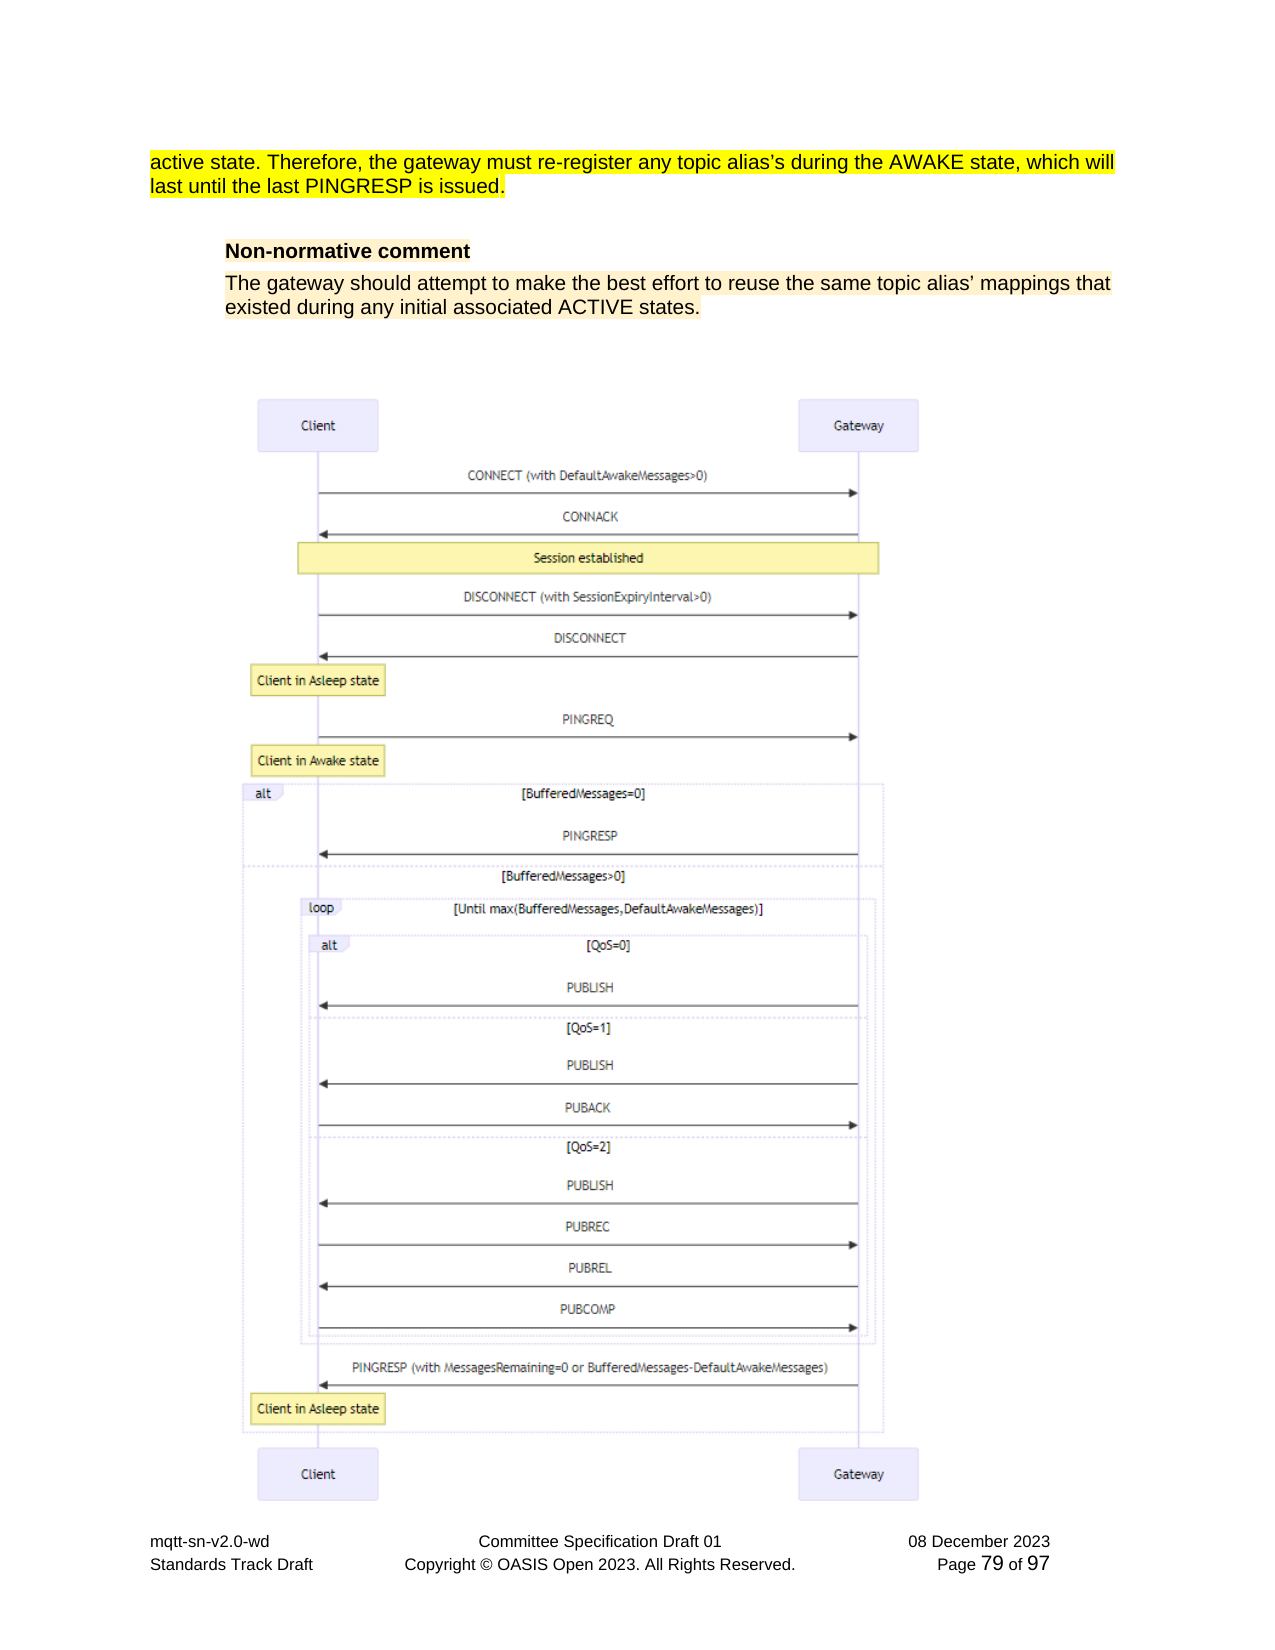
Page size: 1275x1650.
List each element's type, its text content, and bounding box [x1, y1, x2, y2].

text active state. Therefore, the gateway must re-register any topic alias’s during the AWAKE state, which will last until the last PINGRESP is issued. [150, 150, 1125, 198]
text Non-normative comment [225, 238, 1125, 262]
picture [238, 388, 931, 1507]
text The gateway should attempt to make the best effort to reuse the same topic alias’ mappings that existed during any initial associated ACTIVE states. [225, 271, 1125, 319]
